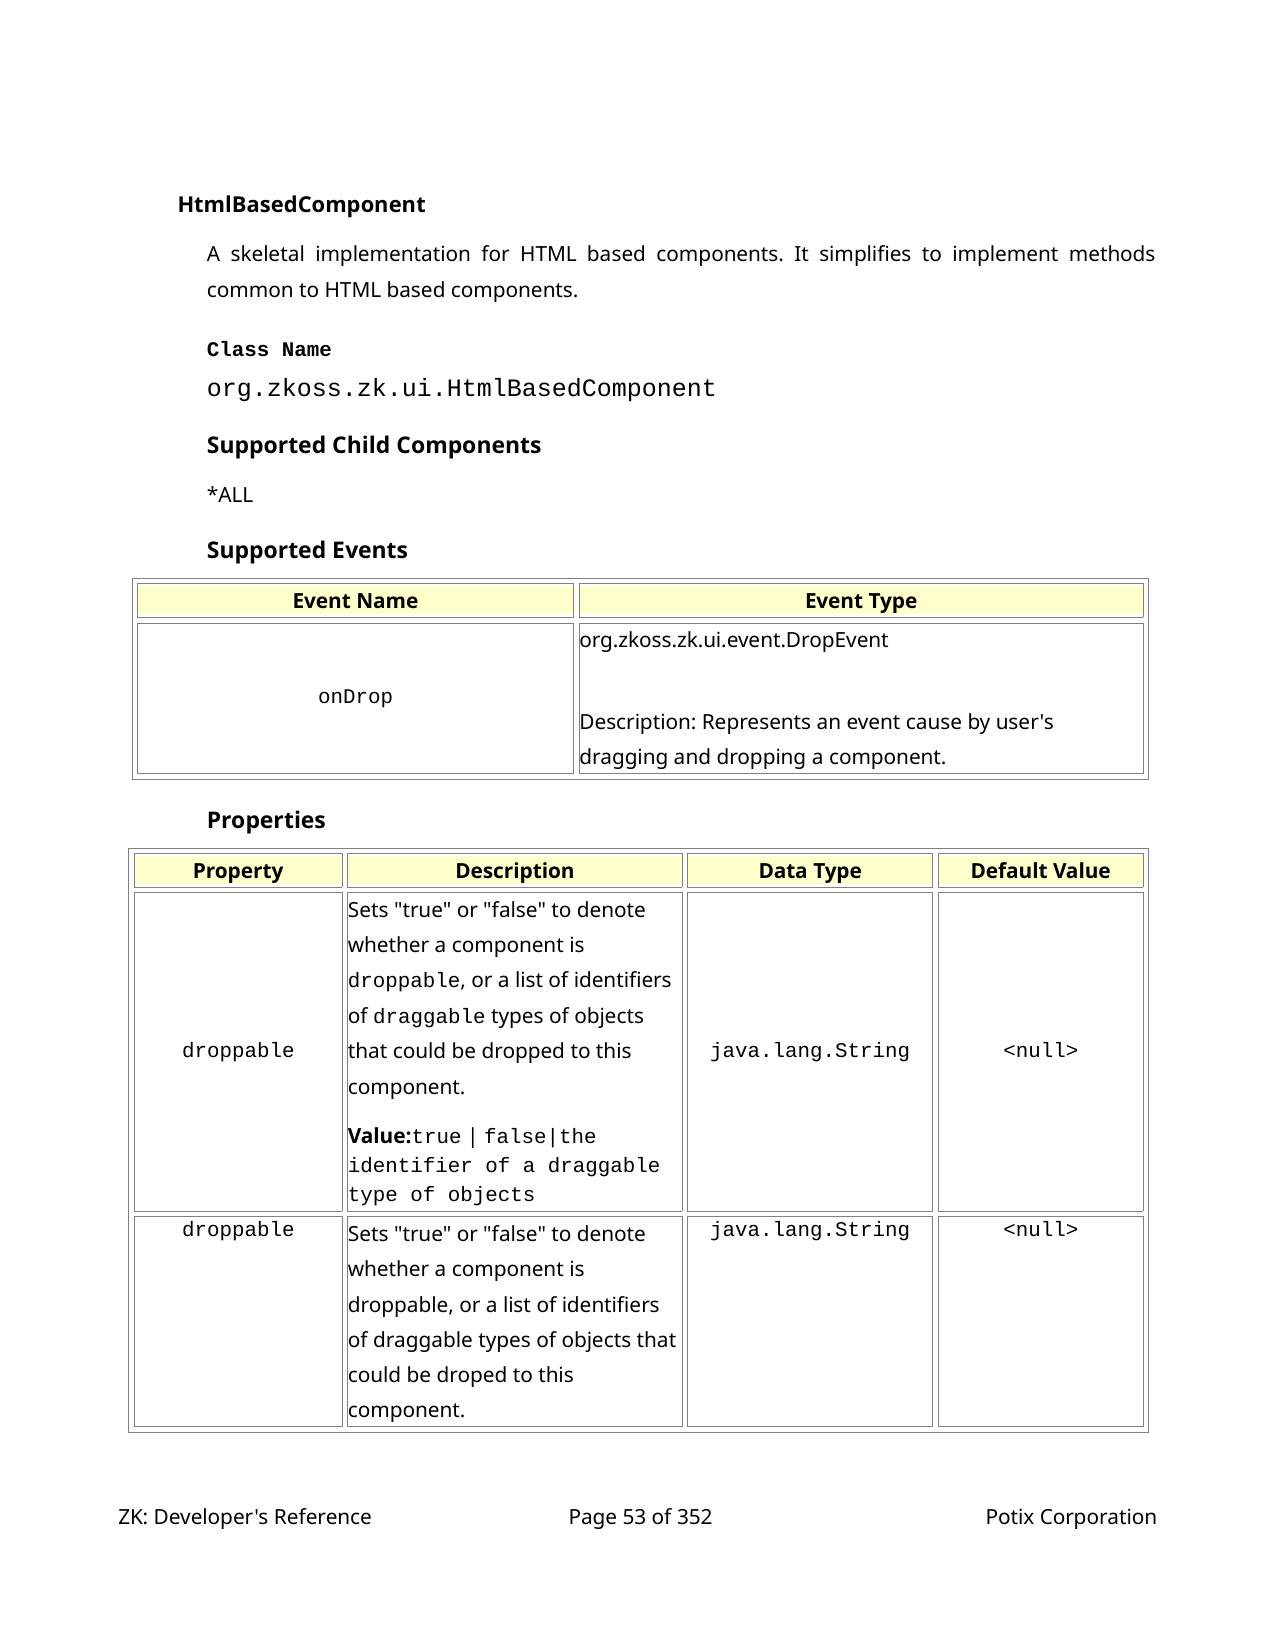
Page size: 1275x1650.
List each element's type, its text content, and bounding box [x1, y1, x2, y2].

table_header Default Value [935, 849, 1146, 887]
table_cell Sets "true" or "false" to denote whether a component is droppable, or a list of identifiers of draggable types of objects that could be dropped to this component. Value:true | false|the identifier of a draggable type of objects [345, 887, 685, 1211]
table_cell Sets "true" or "false" to denote whether a component is droppable, or a list of identifiers of draggable types of objects that could be droped to this component. [345, 1211, 685, 1426]
table_header Property [131, 849, 345, 887]
table_header Event Name [134, 579, 576, 617]
text *ALL [207, 481, 1157, 509]
subtitle Properties [207, 804, 1157, 835]
table_cell org.zkoss.zk.ui.event.DropEvent Description: Represents an event cause by user's dragging and dropping a component. [576, 617, 1146, 773]
subtitle Class Name [207, 339, 1157, 363]
table_header Event Type [576, 579, 1146, 617]
table_cell java.lang.String [685, 1211, 935, 1426]
text org.zkoss.zk.ui.HtmlBasedComponent [207, 376, 1157, 404]
table_header Data Type [685, 849, 935, 887]
table_cell <null> [935, 1211, 1146, 1426]
table_header Description [345, 849, 685, 887]
subtitle HtmlBasedComponent [177, 189, 1157, 219]
text A skeletal implementation for HTML based components. It simplifies to implement methods common to HTML based components. [207, 239, 1157, 303]
subtitle Supported Child Components [207, 429, 1157, 460]
table_cell <null> [935, 887, 1146, 1211]
table_cell java.lang.String [685, 887, 935, 1211]
subtitle Supported Events [207, 534, 1157, 565]
table_cell onDrop [134, 617, 576, 773]
table_cell droppable [131, 1211, 345, 1426]
table_cell droppable [131, 887, 345, 1211]
